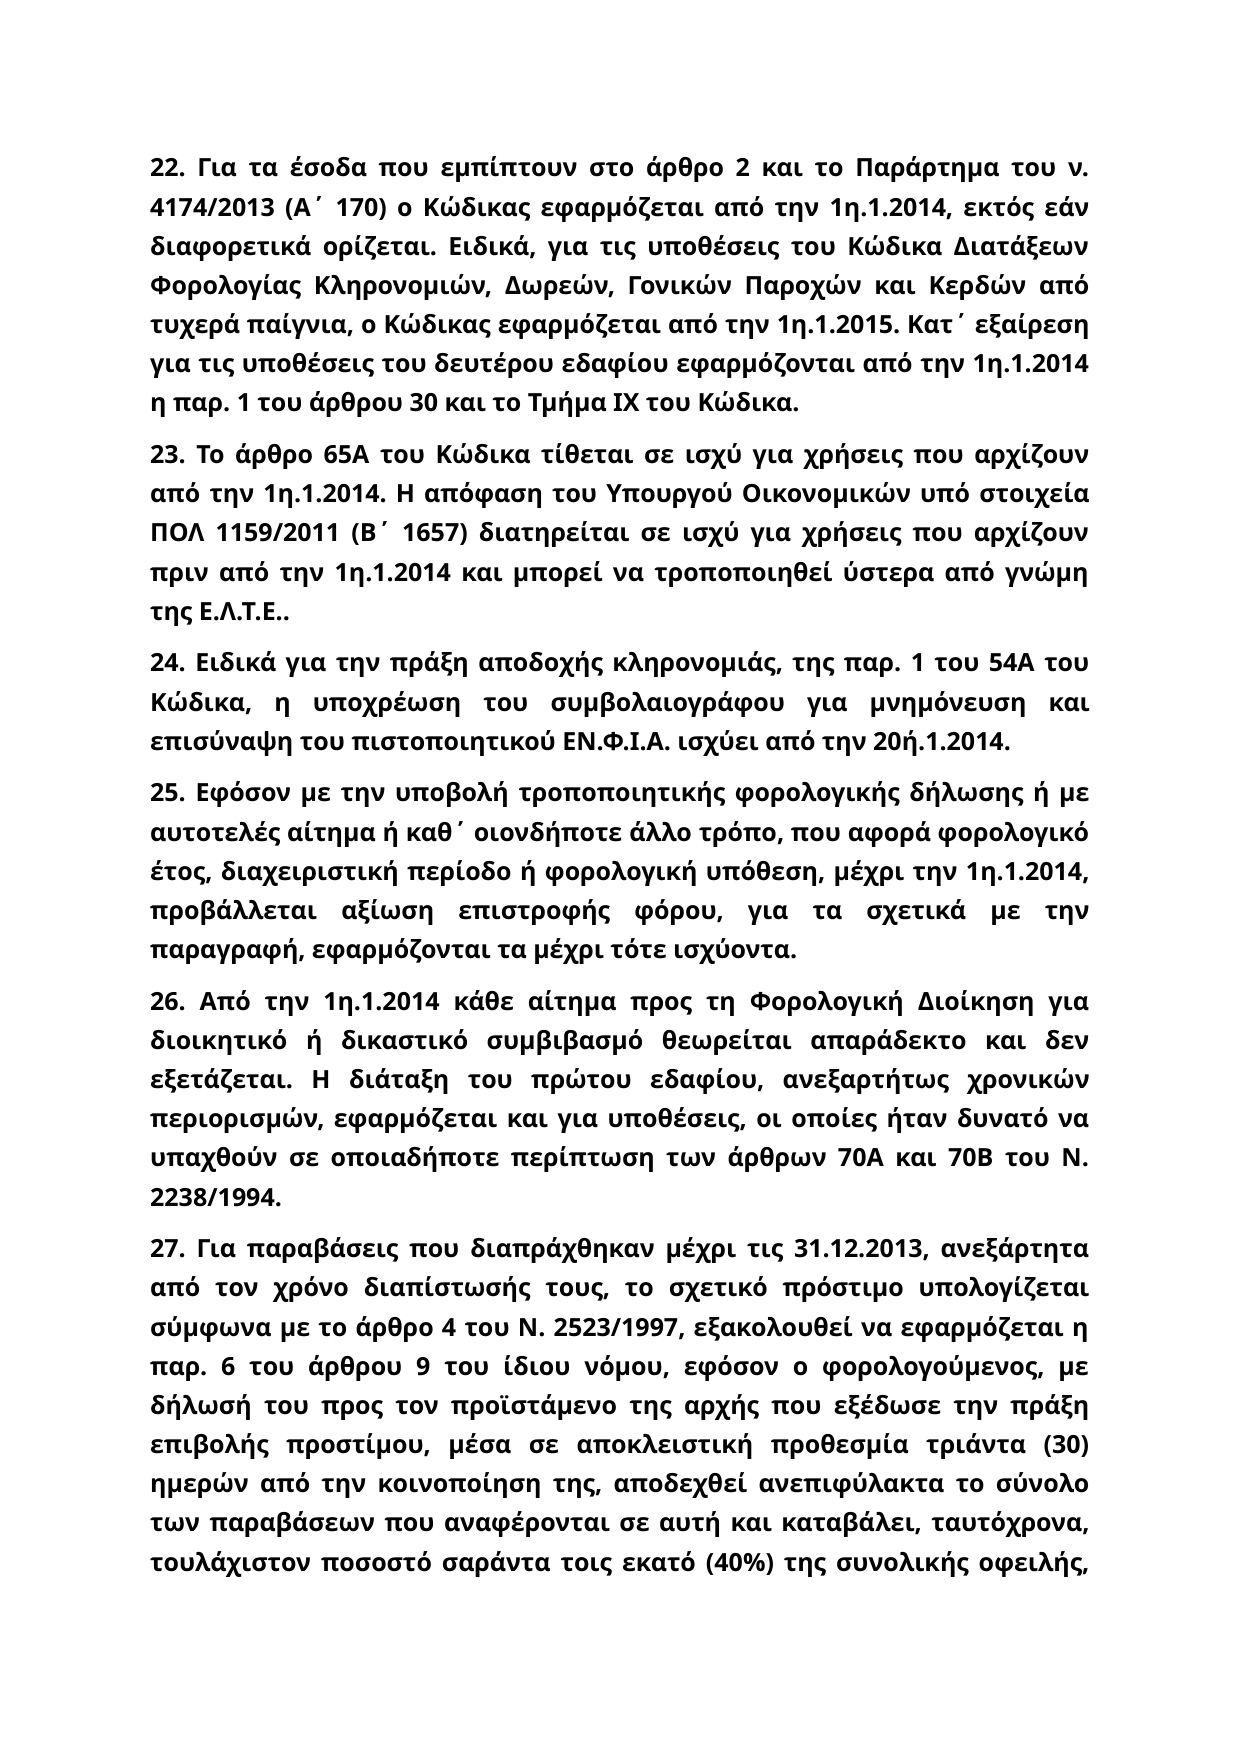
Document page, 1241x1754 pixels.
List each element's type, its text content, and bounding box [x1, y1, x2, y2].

text 22. Για τα έσοδα που εμπίπτουν στο άρθρο 2 και το Παράρτημα του ν. 4174/2013 (Α΄ 170) ο Κώδικας εφαρμόζεται από την 1η.1.2014, εκτός εάν διαφορετικά ορίζεται. Ειδικά, για τις υποθέσεις του Κώδικα Διατάξεων Φορολογίας Κληρονομιών, Δωρεών, Γονικών Παροχών και Κερδών από τυχερά παίγνια, ο Κώδικας εφαρμόζεται από την 1η.1.2015. Κατ΄ εξαίρεση για τις υποθέσεις του δευτέρου εδαφίου εφαρμόζονται από την 1η.1.2014 η παρ. 1 του άρθρου 30 και το Τμήμα IX του Κώδικα. [150, 150, 1090, 419]
text 24. Ειδικά για την πράξη αποδοχής κληρονομιάς, της παρ. 1 του 54Α του Κώδικα, η υποχρέωση του συμβολαιογράφου για μνημόνευση και επισύναψη του πιστοποιητικού ΕΝ.Φ.Ι.Α. ισχύει από την 20ή.1.2014. [150, 645, 1090, 757]
text 25. Εφόσον με την υποβολή τροποποιητικής φορολογικής δήλωσης ή με αυτοτελές αίτημα ή καθ΄ οιονδήποτε άλλο τρόπο, που αφορά φορολογικό έτος, διαχειριστική περίοδο ή φορολογική υπόθεση, μέχρι την 1η.1.2014, προβάλλεται αξίωση επιστροφής φόρου, για τα σχετικά με την παραγραφή, εφαρμόζονται τα μέχρι τότε ισχύοντα. [150, 775, 1090, 966]
text 23. Το άρθρο 65Α του Κώδικα τίθεται σε ισχύ για χρήσεις που αρχίζουν από την 1η.1.2014. Η απόφαση του Υπουργού Οικονομικών υπό στοιχεία ΠΟΛ 1159/2011 (Β΄ 1657) διατηρείται σε ισχύ για χρήσεις που αρχίζουν πριν από την 1η.1.2014 και μπορεί να τροποποιηθεί ύστερα από γνώμη της Ε.Λ.Τ.Ε.. [150, 437, 1090, 627]
text 27. Για παραβάσεις που διαπράχθηκαν μέχρι τις 31.12.2013, ανεξάρτητα από τον χρόνο διαπίστωσής τους, το σχετικό πρόστιμο υπολογίζεται σύμφωνα με το άρθρο 4 του Ν. 2523/1997, εξακολουθεί να εφαρμόζεται η παρ. 6 του άρθρου 9 του ίδιου νόμου, εφόσον ο φορολογούμενος, με δήλωσή του προς τον προϊστάμενο της αρχής που εξέδωσε την πράξη επιβολής προστίμου, μέσα σε αποκλειστική προθεσμία τριάντα (30) ημερών από την κοινοποίηση της, αποδεχθεί ανεπιφύλακτα το σύνολο των παραβάσεων που αναφέρονται σε αυτή και καταβάλει, ταυτόχρονα, τουλάχιστον ποσοστό σαράντα τοις εκατό (40%) της συνολικής οφειλής, [150, 1231, 1090, 1578]
text 26. Από την 1η.1.2014 κάθε αίτημα προς τη Φορολογική Διοίκηση για διοικητικό ή δικαστικό συμβιβασμό θεωρείται απαράδεκτο και δεν εξετάζεται. Η διάταξη του πρώτου εδαφίου, ανεξαρτήτως χρονικών περιορισμών, εφαρμόζεται και για υποθέσεις, οι οποίες ήταν δυνατό να υπαχθούν σε οποιαδήποτε περίπτωση των άρθρων 70Α και 70Β του Ν. 2238/1994. [150, 983, 1090, 1213]
